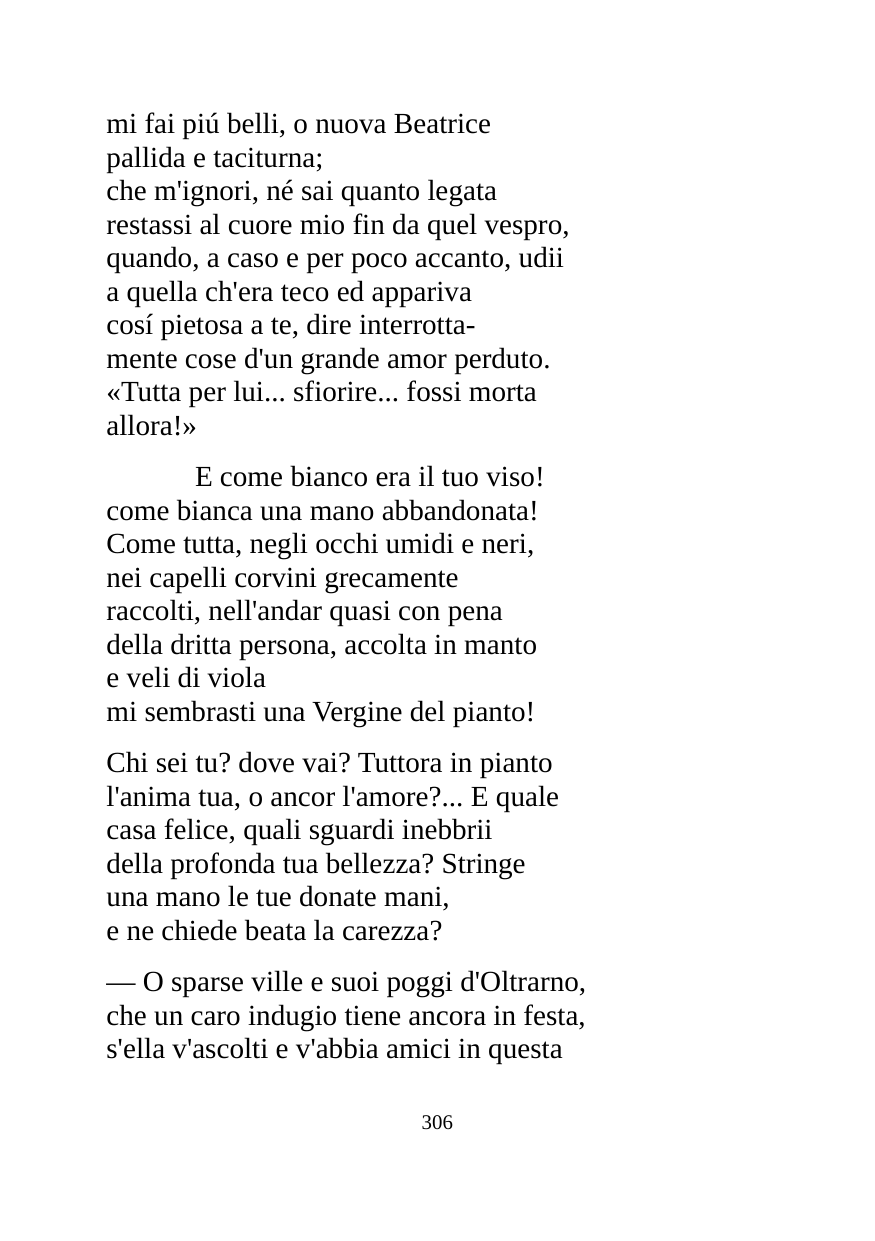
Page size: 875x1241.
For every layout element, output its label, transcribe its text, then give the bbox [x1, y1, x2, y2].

text Chi sei tu? dove vai? Tuttora in pianto l'anima tua, o ancor l'amore?... E quale casa felice, quali sguardi inebbrii della profonda tua bellezza? Stringe una mano le tue donate mani, e ne chiede beata la carezza? [106, 745, 768, 947]
text mi fai piú belli, o nuova Beatrice pallida e taciturna; che m'ignori, né sai quanto legata restassi al cuore mio fin da quel vespro, quando, a caso e per poco accanto, udii a quella ch'era teco ed appariva cosí pietosa a te, dire interrotta- mente cose d'un grande amor perduto. «Tutta per lui... sfiorire... fossi morta allora!» [106, 106, 768, 442]
text — O sparse ville e suoi poggi d'Oltrarno, che un caro indugio tiene ancora in festa, s'ella v'ascolti e v'abbia amici in questa [106, 964, 768, 1065]
text E come bianco era il tuo viso! come bianca una mano abbandonata! Come tutta, negli occhi umidi e neri, nei capelli corvini grecamente raccolti, nell'andar quasi con pena della dritta persona, accolta in manto e veli di viola mi sembrasti una Vergine del pianto! [106, 459, 768, 728]
